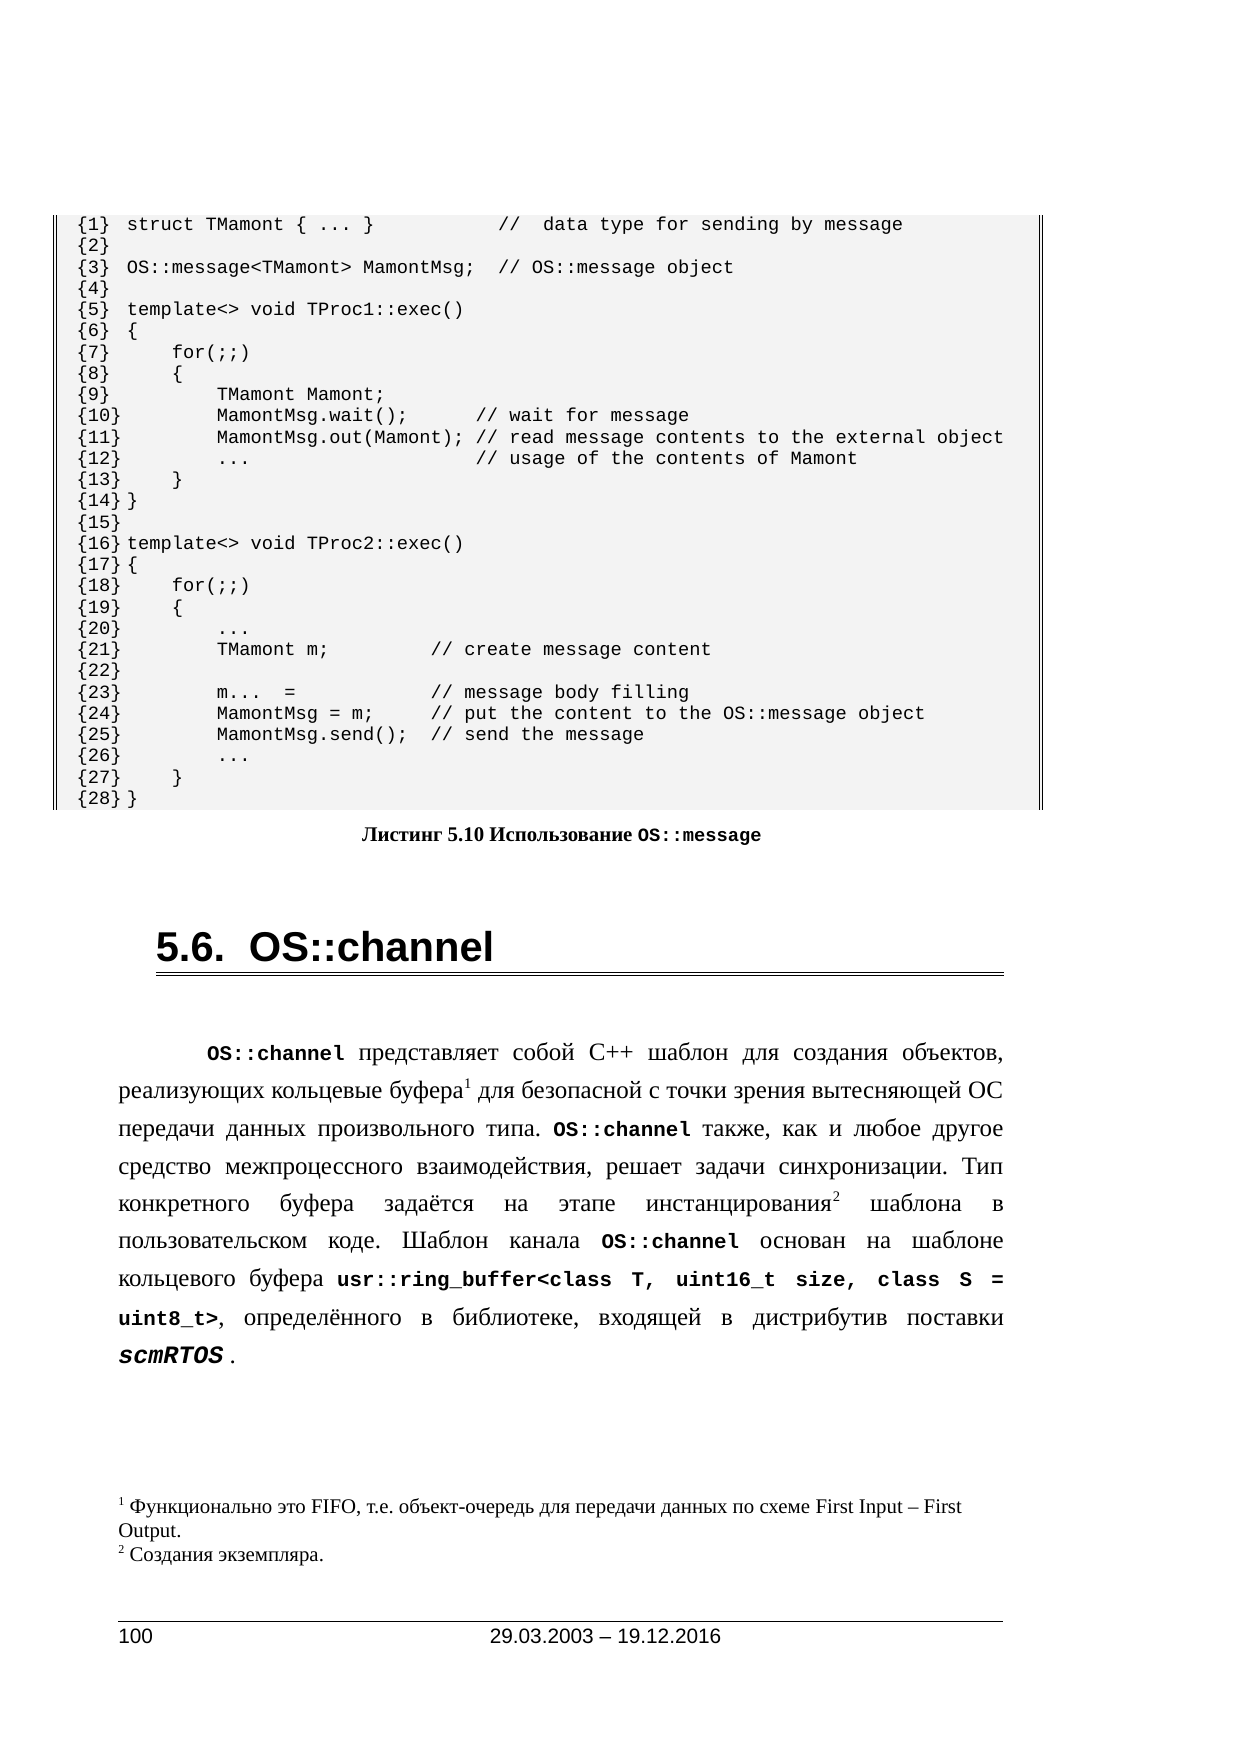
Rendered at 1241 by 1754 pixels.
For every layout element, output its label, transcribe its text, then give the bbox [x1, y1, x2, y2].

text OS::channel представляет собой С++ шаблон для создания объектов, реализующих кольцевые буфера для безопасной с точки зрения вытесняющей ОС передачи данных произвольного типа. OS::channel также, как и любое другое средство межпроцессного взаимодействия, решает задачи синхронизации. Тип конкретного буфера задаётся на этапе инстанцирования шаблона в пользовательском коде. Шаблон канала OS::channel основан на шаблоне кольцевого буфера usr::ring_buffer<class T, uint16_t size, class S = uint8_t>, определённого в библиотеке, входящей в дистрибутив поставки scmRTOS . [118, 1037, 1004, 1371]
list MamontMsg.send(); // send the message [57, 725, 1039, 746]
list } [57, 470, 1039, 491]
text Листинг 5.10 Использование OS::message [119, 822, 1004, 847]
list TMamont Mamont; [57, 385, 1039, 406]
list ... [57, 746, 1039, 767]
list ... // usage of the contents of Mamont [57, 449, 1039, 470]
list m... = // message body filling [57, 682, 1039, 704]
list { [57, 321, 1039, 342]
list for(;;) [57, 342, 1039, 364]
subtitle OS::channel [156, 922, 1004, 972]
list MamontMsg = m; // put the content to the OS::message object [57, 704, 1039, 725]
list TMamont m; // create message content [57, 640, 1039, 661]
list { [57, 555, 1039, 576]
list template<> void TProc2::exec() [57, 534, 1039, 555]
list MamontMsg.out(Mamont); // read message contents to the external object [57, 427, 1039, 449]
list { [57, 364, 1039, 385]
list for(;;) [57, 576, 1039, 597]
list } [57, 789, 1039, 810]
list OS::message<TMamont> MamontMsg; // OS::message object [57, 257, 1039, 279]
list MamontMsg.wait(); // wait for message [57, 406, 1039, 427]
list } [57, 491, 1039, 512]
text Создания экземпляра. [118, 1542, 1004, 1566]
list struct TMamont { ... } // data type for sending by message [57, 215, 1039, 236]
list } [57, 767, 1039, 789]
list ... [57, 619, 1039, 640]
list template<> void TProc1::exec() [57, 300, 1039, 321]
list { [57, 597, 1039, 619]
text Функционально это FIFO, т.е. объект-очередь для передачи данных по схеме First Input – First Output. [118, 1494, 1004, 1542]
